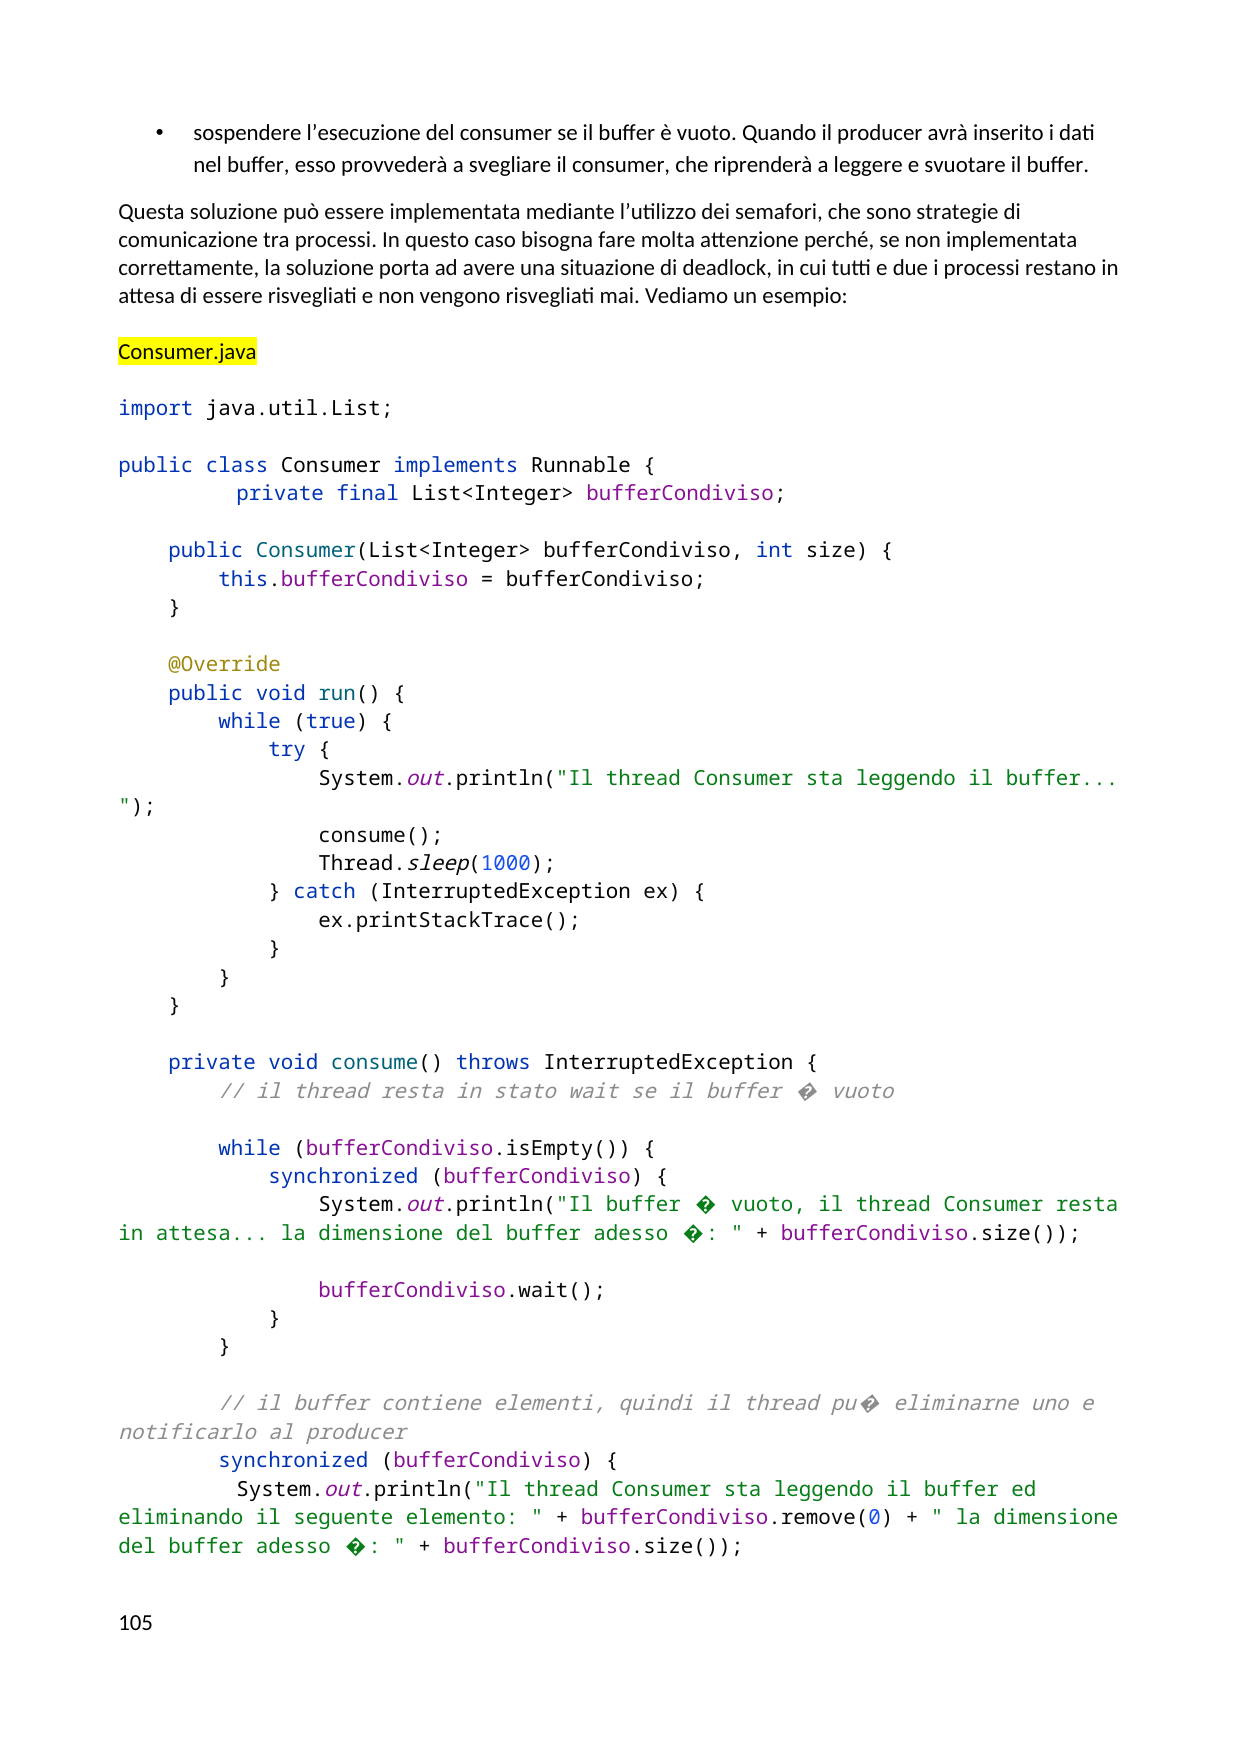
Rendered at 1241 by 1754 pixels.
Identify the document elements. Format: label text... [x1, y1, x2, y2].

text import java.util.List; public class Consumer implements Runnable { private final List<Integer> bufferCondiviso; public Consumer(List<Integer> bufferCondiviso, int size) { this.bufferCondiviso = bufferCondiviso; } @Override public void run() { while (true) { try { System.out.println("Il thread Consumer sta leggendo il buffer... "); consume(); Thread.sleep(1000); } catch (InterruptedException ex) { ex.printStackTrace(); } } } private void consume() throws InterruptedException { // il thread resta in stato wait se il buffer � vuoto while (bufferCondiviso.isEmpty()) { synchronized (bufferCondiviso) { System.out.println("Il buffer � vuoto, il thread Consumer resta in attesa... la dimensione del buffer adesso �: " + bufferCondiviso.size()); bufferCondiviso.wait(); } } // il buffer contiene elementi, quindi il thread pu� eliminarne uno e notificarlo al producer synchronized (bufferCondiviso) { System.out.println("Il thread Consumer sta leggendo il buffer ed eliminando il seguente elemento: " + bufferCondiviso.remove(0) + " la dimensione del buffer adesso �: " + bufferCondiviso.size()); [118, 393, 1122, 1559]
text Consumer.java [118, 337, 1122, 365]
list sospendere l’esecuzione del consumer se il buffer è vuoto. Quando il producer avrà inserito i dati nel buffer, esso provvederà a svegliare il consumer, che riprenderà a leggere e svuotare il buffer. [156, 118, 1122, 178]
text Questa soluzione può essere implementata mediante l’utilizzo dei semafori, che sono strategie di comunicazione tra processi. In questo caso bisogna fare molta attenzione perché, se non implementata correttamente, la soluzione porta ad avere una situazione di deadlock, in cui tutti e due i processi restano in attesa di essere risvegliati e non vengono risvegliati mai. Vediamo un esempio: [118, 197, 1122, 309]
